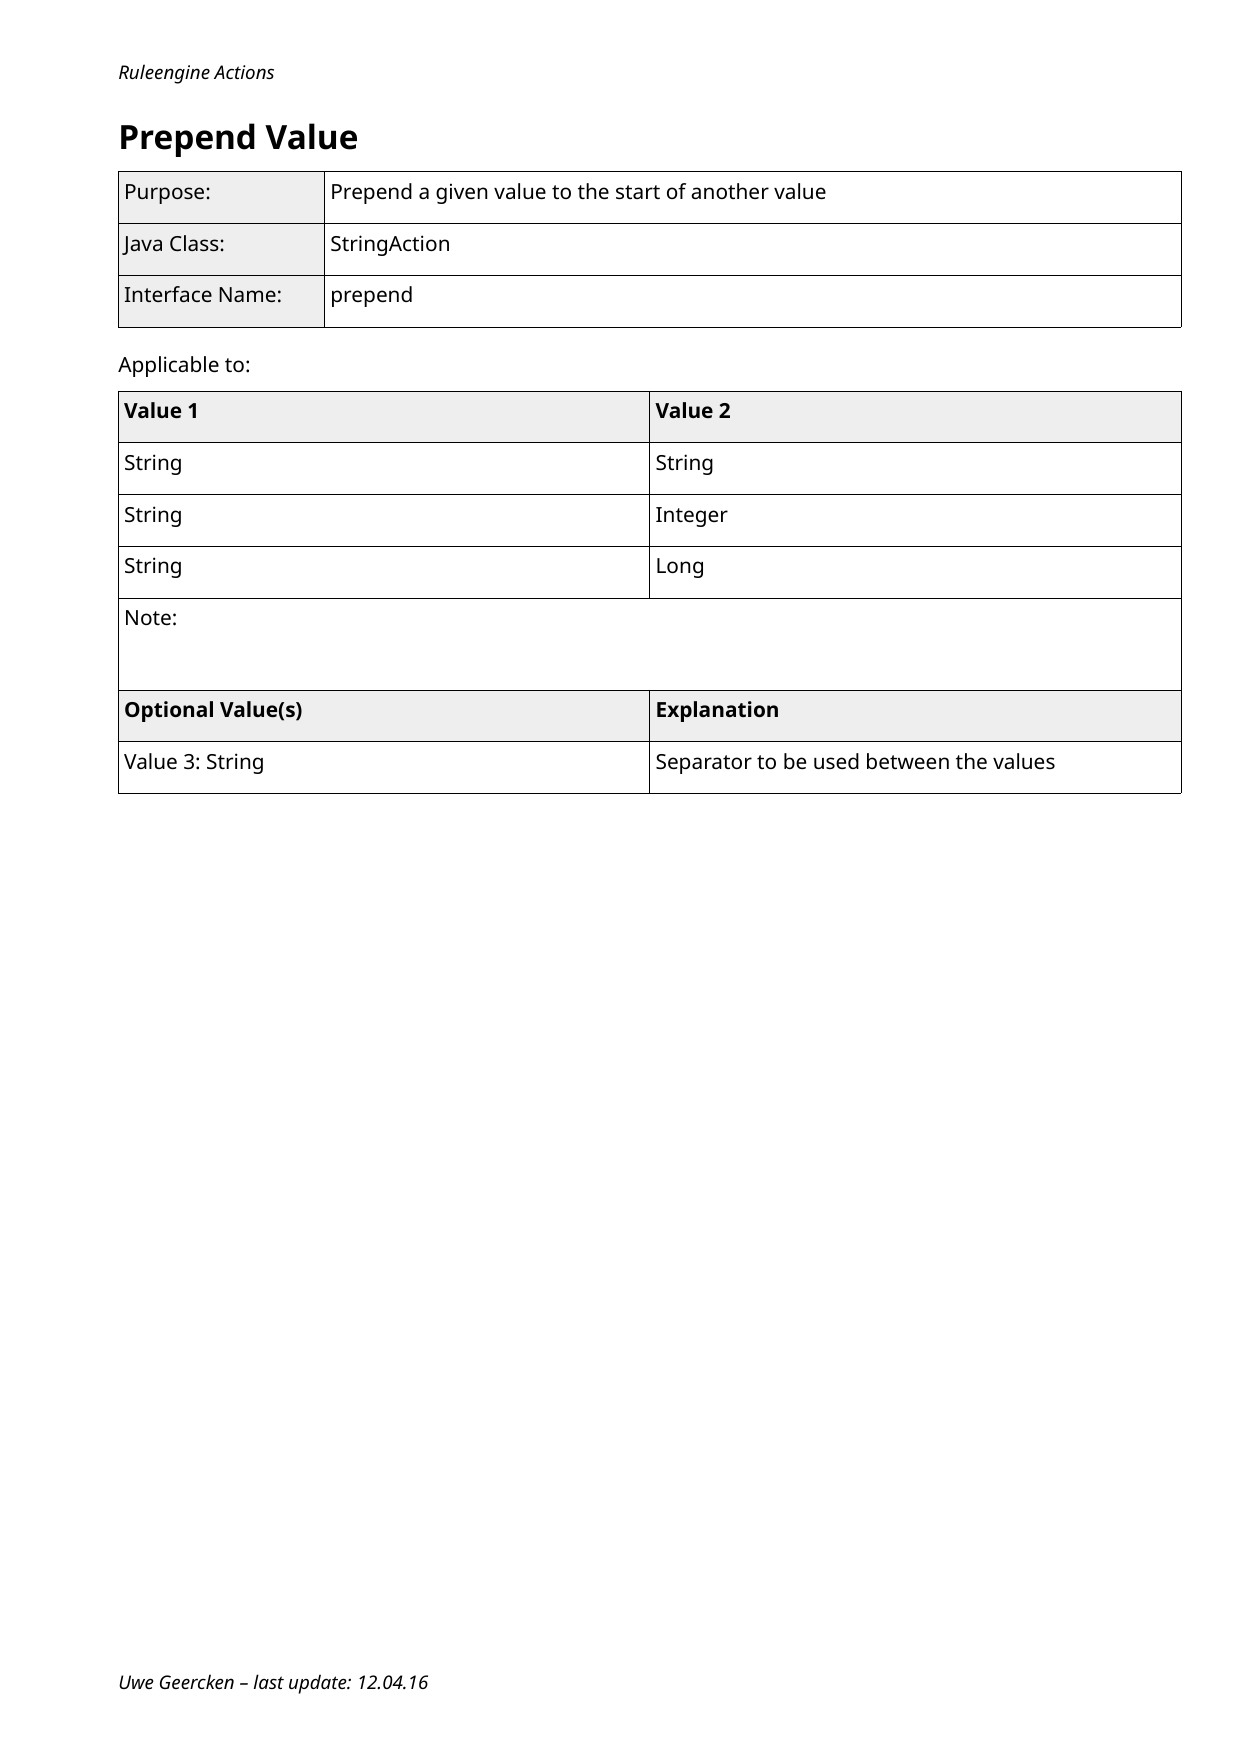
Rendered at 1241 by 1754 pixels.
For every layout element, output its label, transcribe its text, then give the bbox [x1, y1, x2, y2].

table_cell Interface Name: [119, 276, 324, 327]
table_cell Optional Value(s) [119, 691, 649, 741]
table_cell String [119, 547, 649, 598]
table_cell String [119, 495, 649, 546]
table_cell prepend [325, 276, 1181, 327]
table_cell Java Class: [119, 224, 324, 275]
table_cell String [119, 443, 649, 494]
table_cell Explanation [650, 691, 1181, 741]
text Prepend Value [118, 114, 1181, 159]
table_cell Integer [650, 495, 1181, 546]
table_header Value 1 [119, 392, 649, 442]
table_cell StringAction [325, 224, 1181, 275]
table_cell Note: [119, 599, 1181, 689]
text Applicable to: [118, 350, 1181, 379]
table_cell Long [650, 547, 1181, 598]
table_header Prepend a given value to the start of another value [325, 172, 1181, 223]
table_cell Separator to be used between the values [650, 742, 1181, 793]
table_header Purpose: [119, 172, 324, 223]
table_cell String [650, 443, 1181, 494]
table_cell Value 3: String [119, 742, 649, 793]
table_header Value 2 [650, 392, 1181, 442]
